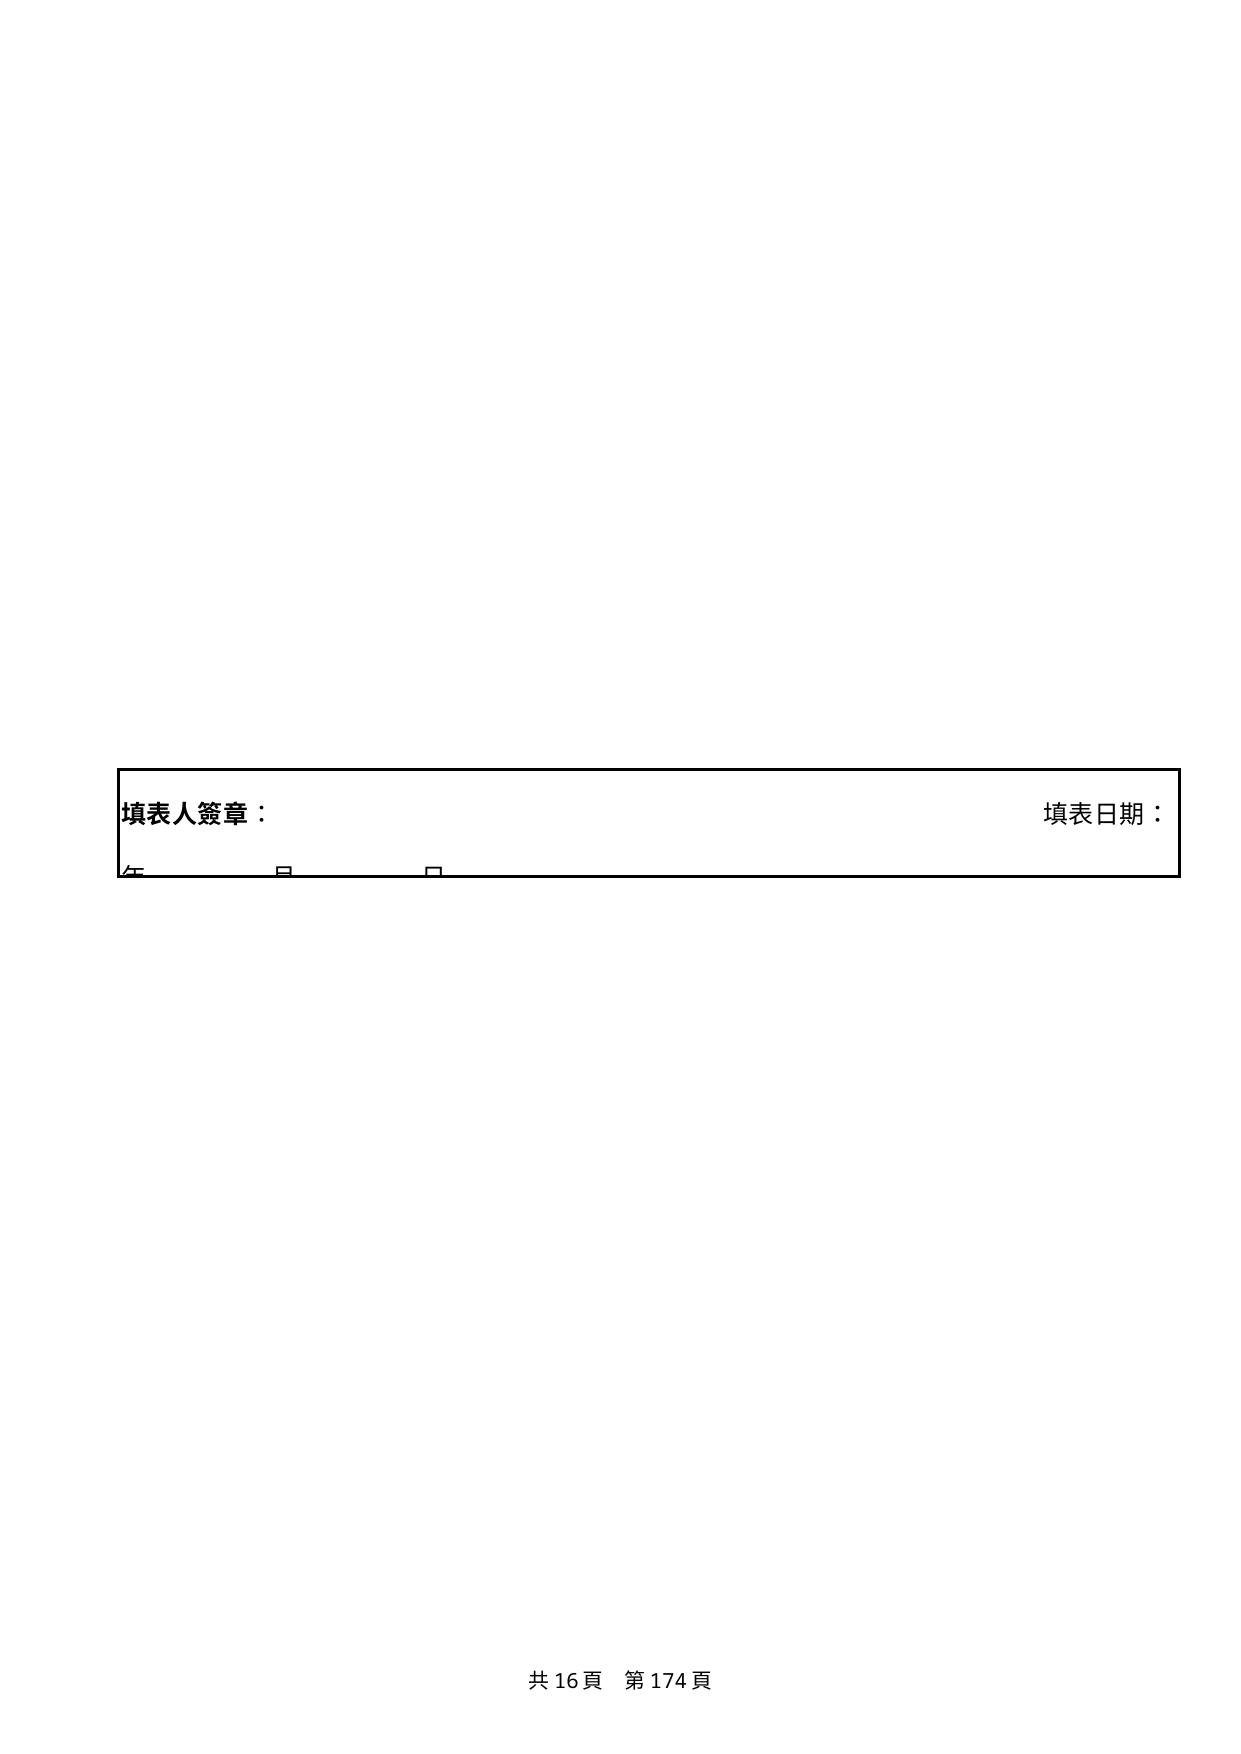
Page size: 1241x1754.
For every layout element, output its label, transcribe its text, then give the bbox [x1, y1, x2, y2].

table_cell 填表人簽章： 填表日期： 年 月 日 [120, 771, 1178, 875]
